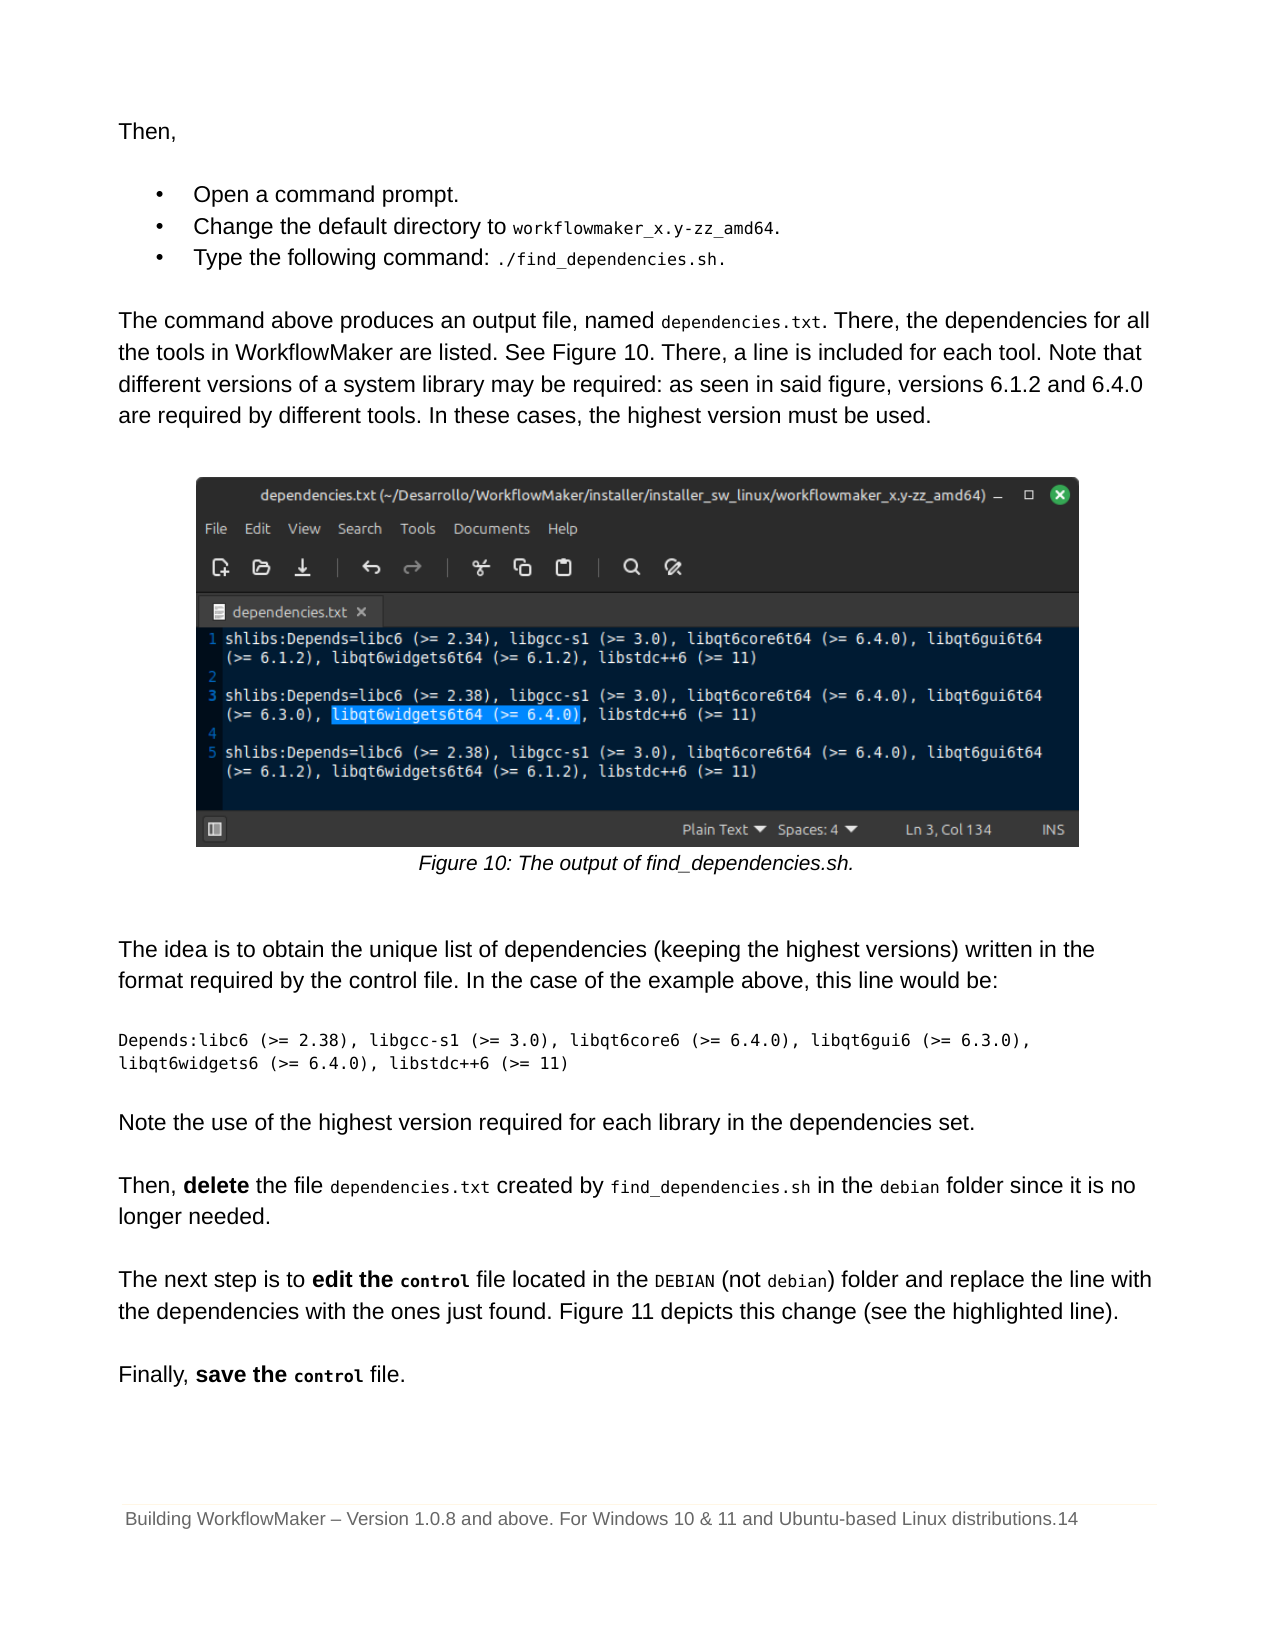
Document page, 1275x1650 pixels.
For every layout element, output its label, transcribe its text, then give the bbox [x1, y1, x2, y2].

text Then, [118, 118, 1157, 144]
text The idea is to obtain the unique list of dependencies (keeping the highest versions) written in the format required by the control file. In the case of the example above, this line would be: [118, 936, 1157, 994]
list Change the default directory to workflowmaker_x.y-zz_amd64. [156, 213, 1157, 239]
list Type the following command: ./find_dependencies.sh. [156, 244, 1157, 271]
picture [196, 477, 1079, 847]
text Figure 10: The output of find_dependencies.sh. [118, 847, 1157, 875]
text Note the use of the highest version required for each library in the dependencies set. [118, 1108, 1157, 1135]
text The command above produces an output file, named dependencies.txt. There, the dependencies for all the tools in WorkflowMaker are listed. See Figure 10. There, a line is included for each tool. Note that different versions of a system library may be required: as seen in said figure, versions 6.1.2 and 6.4.0 are required by different tools. In these cases, the highest version must be used. [118, 307, 1157, 428]
text Then, delete the file dependencies.txt created by find_dependencies.sh in the debian folder since it is no longer needed. [118, 1172, 1157, 1229]
text Finally, save the control file. [118, 1361, 1157, 1387]
text Depends:libc6 (>= 2.38), libgcc-s1 (>= 3.0), libqt6core6 (>= 6.4.0), libqt6gui6 (>= 6.3.0), libqt6widgets6 (>= 6.4.0), libstdc++6 (>= 11) [118, 1031, 1157, 1073]
list Open a command prompt. [156, 181, 1157, 208]
text The next step is to edit the control file located in the DEBIAN (not debian) folder and replace the line with the dependencies with the ones just found. Figure 11 depicts this change (see the highlighted line). [118, 1266, 1157, 1324]
